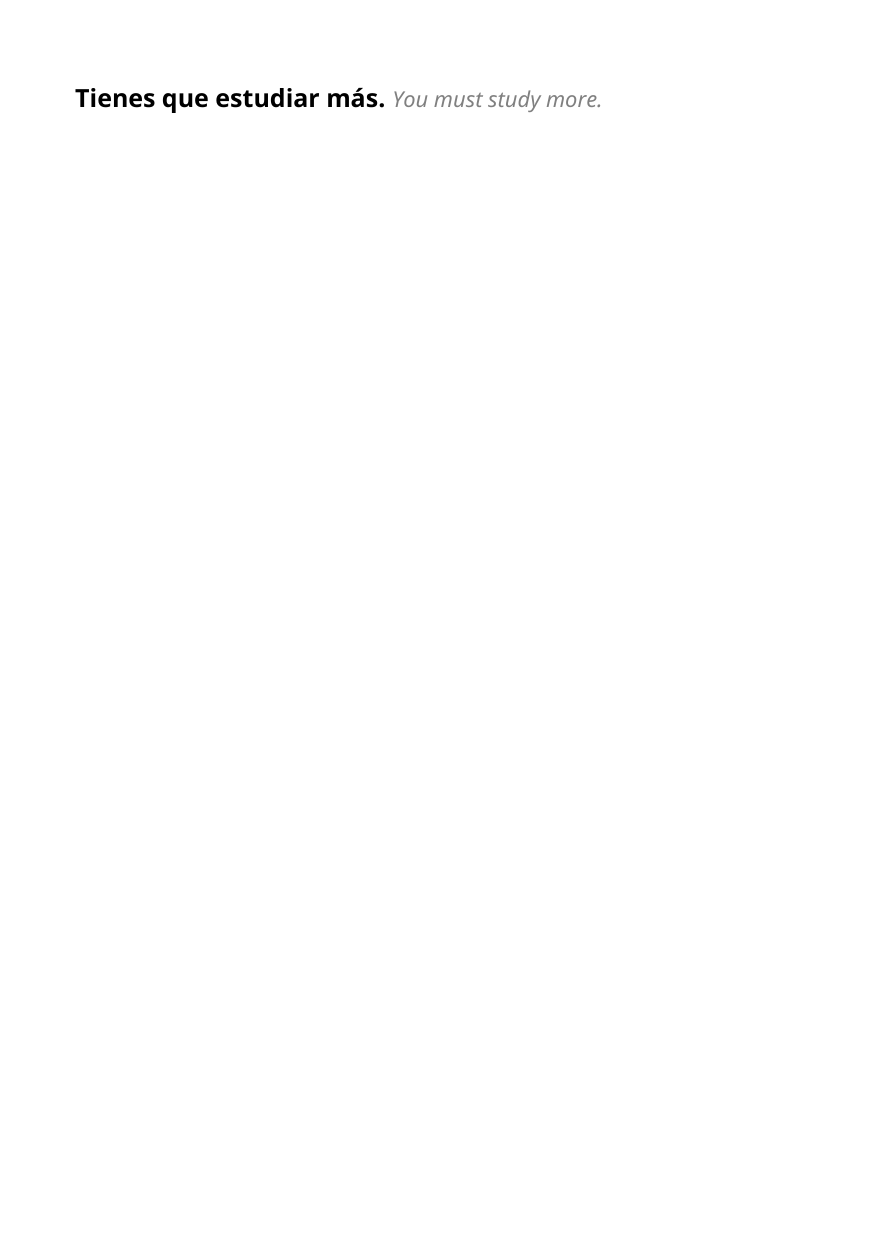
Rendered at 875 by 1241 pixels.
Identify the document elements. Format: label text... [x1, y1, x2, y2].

text Tienes que estudiar más. You must study more. [75, 81, 799, 115]
